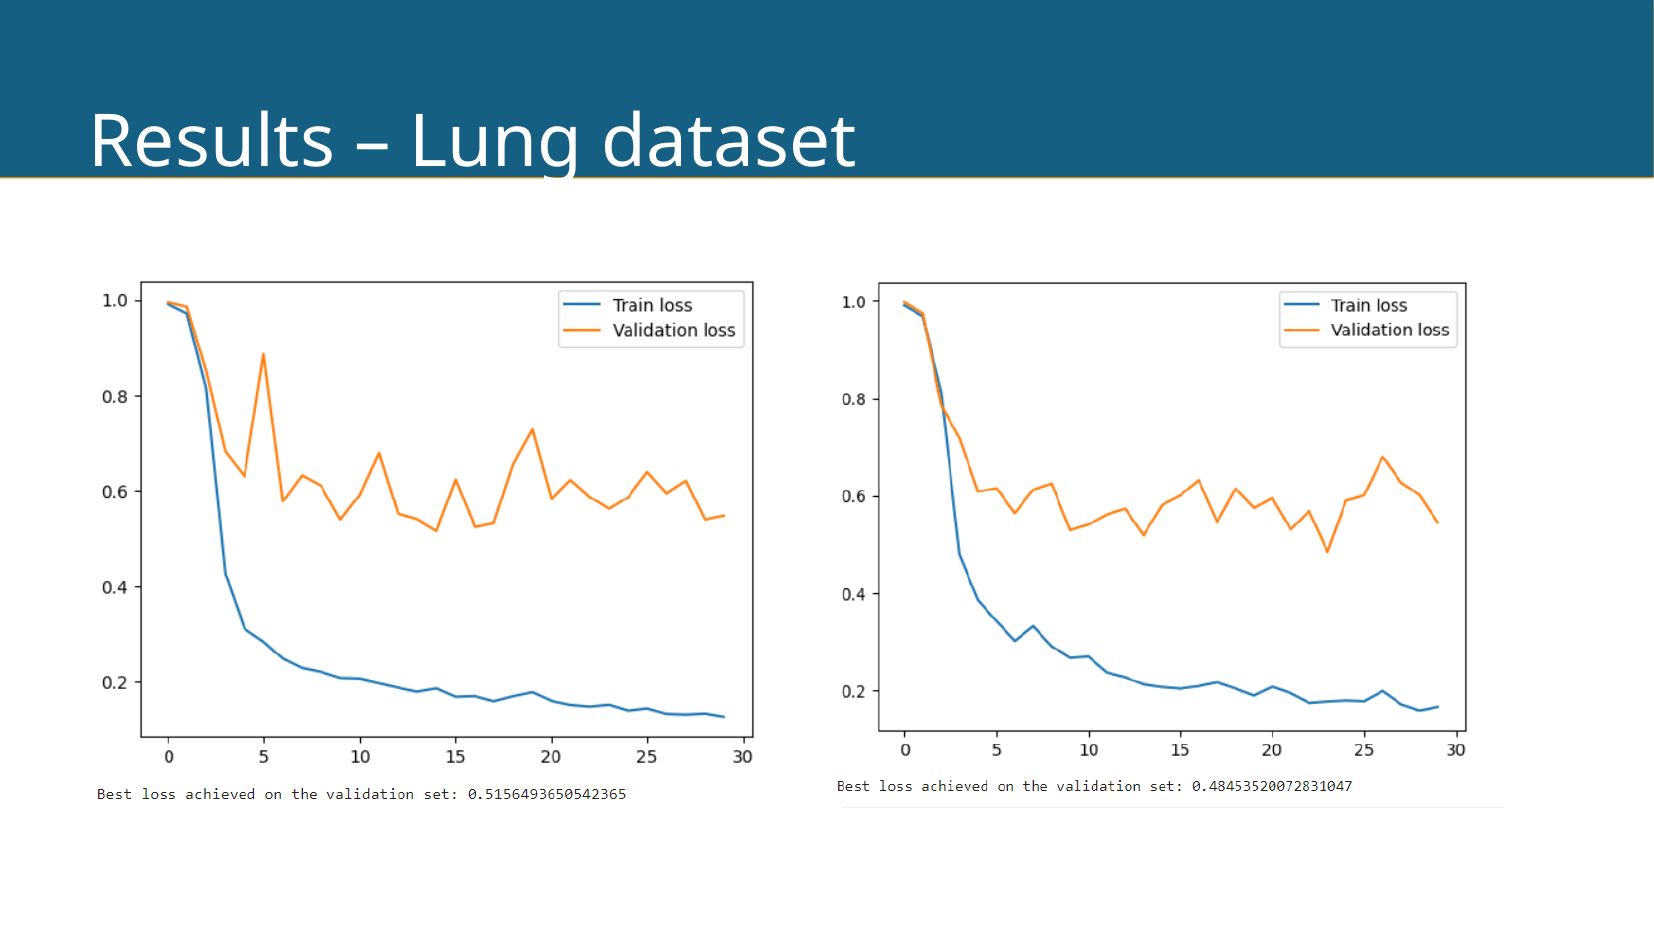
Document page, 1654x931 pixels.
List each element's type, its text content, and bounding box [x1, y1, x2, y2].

picture [826, 268, 1504, 809]
text_box Results – Lung dataset [88, 0, 1565, 182]
picture [92, 268, 785, 809]
